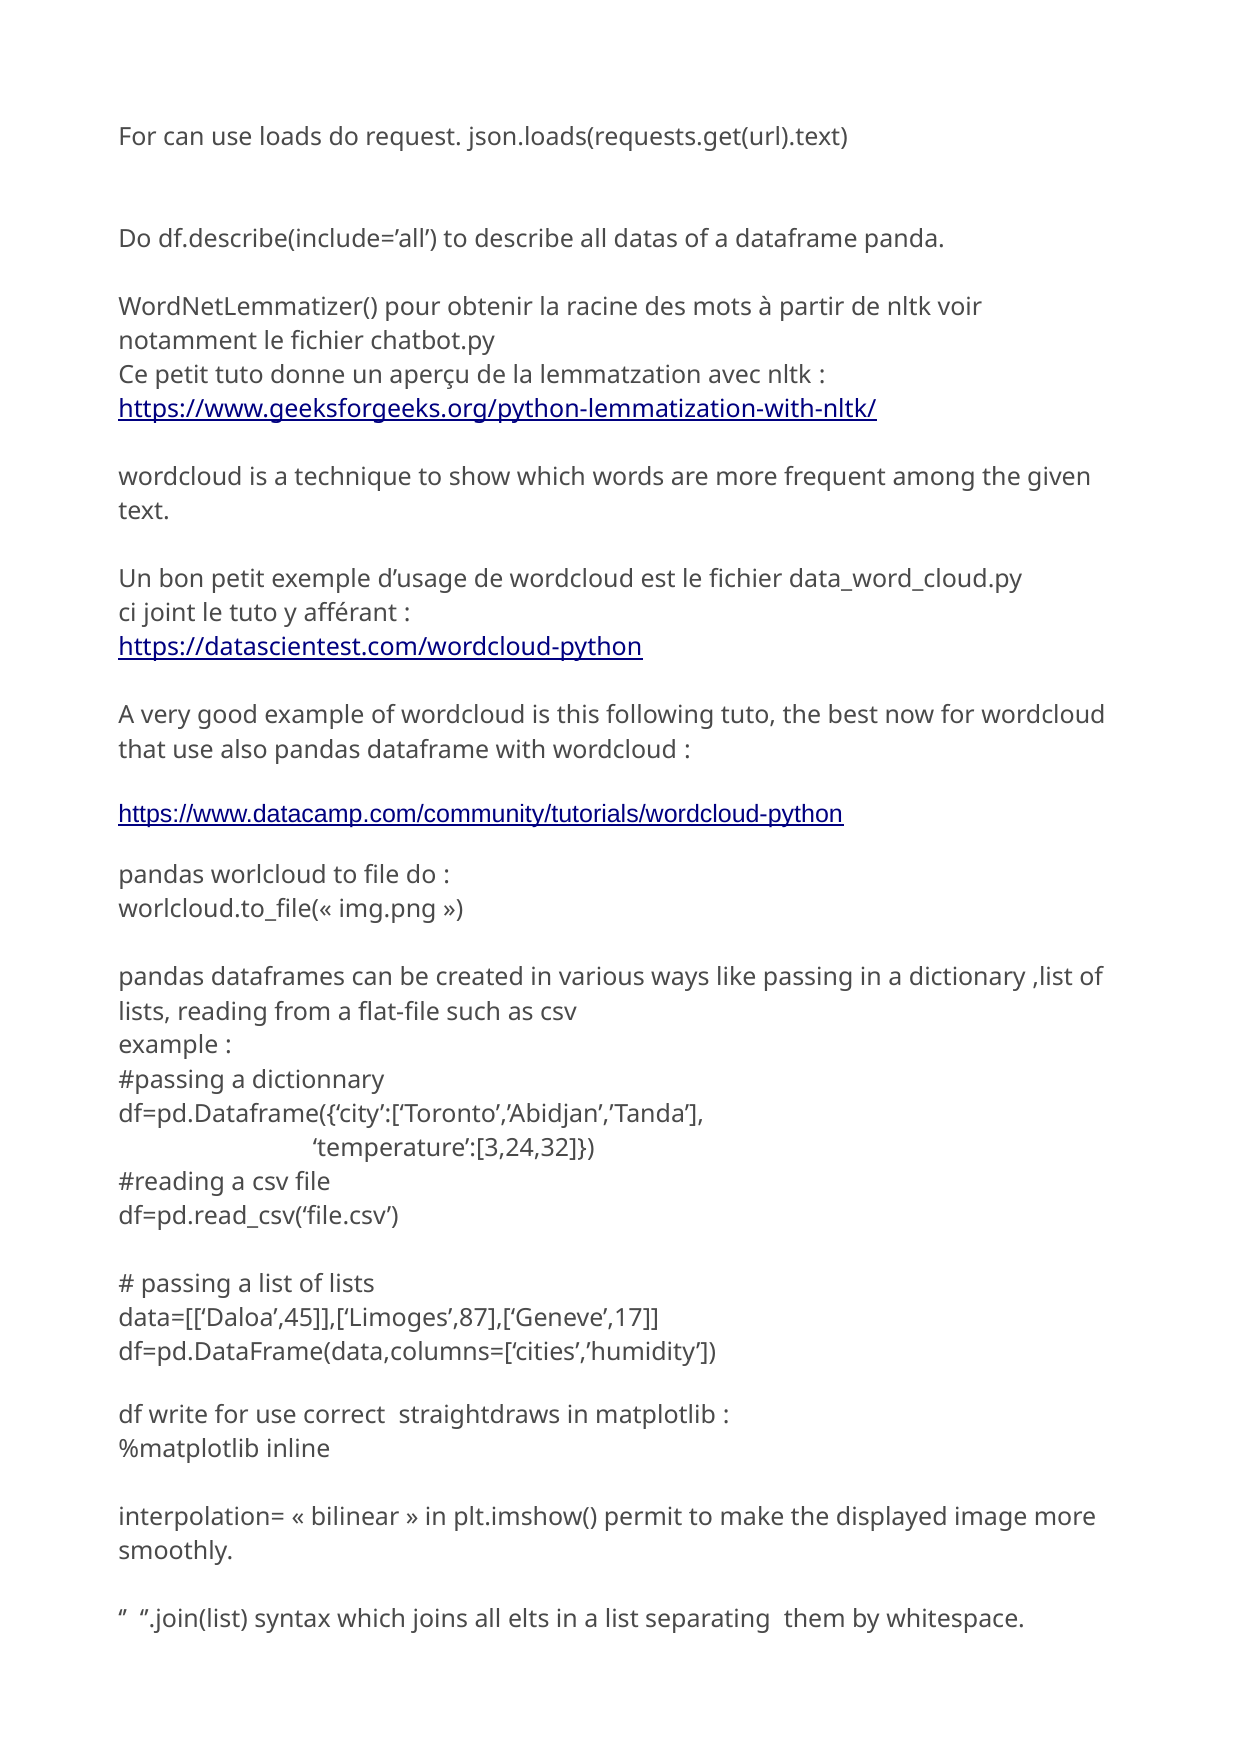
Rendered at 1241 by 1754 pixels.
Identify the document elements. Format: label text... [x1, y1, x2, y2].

text https://www.datacamp.com/community/tutorials/wordcloud-python [118, 799, 1122, 828]
text https://www.geeksforgeeks.org/python-lemmatization-with-nltk/ [118, 391, 1122, 425]
text #reading a csv file [118, 1163, 1122, 1197]
text df=pd.read_csv(‘file.csv’) [118, 1197, 1122, 1232]
text For can use loads do request. json.loads(requests.get(url).text) [118, 118, 1122, 152]
text worlcloud.to_file(« img.png ») [118, 891, 1122, 925]
text # passing a list of lists [118, 1266, 1122, 1300]
text pandas dataframes can be created in various ways like passing in a dictionary ,list of lists, reading from a flat-file such as csv [118, 959, 1122, 1027]
text ci joint le tuto y afférant : [118, 595, 1122, 629]
text #passing a dictionnary [118, 1061, 1122, 1095]
text Un bon petit exemple d’usage de wordcloud est le fichier data_word_cloud.py [118, 561, 1122, 595]
text wordcloud is a technique to show which words are more frequent among the given text. [118, 459, 1122, 527]
text pandas worlcloud to file do : [118, 857, 1122, 891]
text Do df.describe(include=’all’) to describe all datas of a dataframe panda. [118, 220, 1122, 254]
text df=pd.DataFrame(data,columns=[‘cities’,’humidity’]) [118, 1334, 1122, 1368]
text WordNetLemmatizer() pour obtenir la racine des mots à partir de nltk voir notamment le fichier chatbot.py [118, 288, 1122, 357]
text data=[[‘Daloa’,45]],[‘Limoges’,87],[‘Geneve’,17]] [118, 1300, 1122, 1334]
text %matplotlib inline [118, 1431, 1122, 1465]
text interpolation= « bilinear » in plt.imshow() permit to make the displayed image more smoothly. [118, 1499, 1122, 1567]
text Ce petit tuto donne un aperçu de la lemmatzation avec nltk : [118, 357, 1122, 391]
text A very good example of wordcloud is this following tuto, the best now for wordcloud that use also pandas dataframe with wordcloud : [118, 697, 1122, 765]
text ‘temperature’:[3,24,32]}) [118, 1129, 1122, 1163]
text df write for use correct straightdraws in matplotlib : [118, 1397, 1122, 1431]
text ‘’ ‘’.join(list) syntax which joins all elts in a list separating them by whitespace. [118, 1601, 1122, 1635]
text https://datascientest.com/wordcloud-python [118, 629, 1122, 663]
text df=pd.Dataframe({‘city’:[‘Toronto’,’Abidjan’,’Tanda’], [118, 1095, 1122, 1129]
text example : [118, 1027, 1122, 1061]
